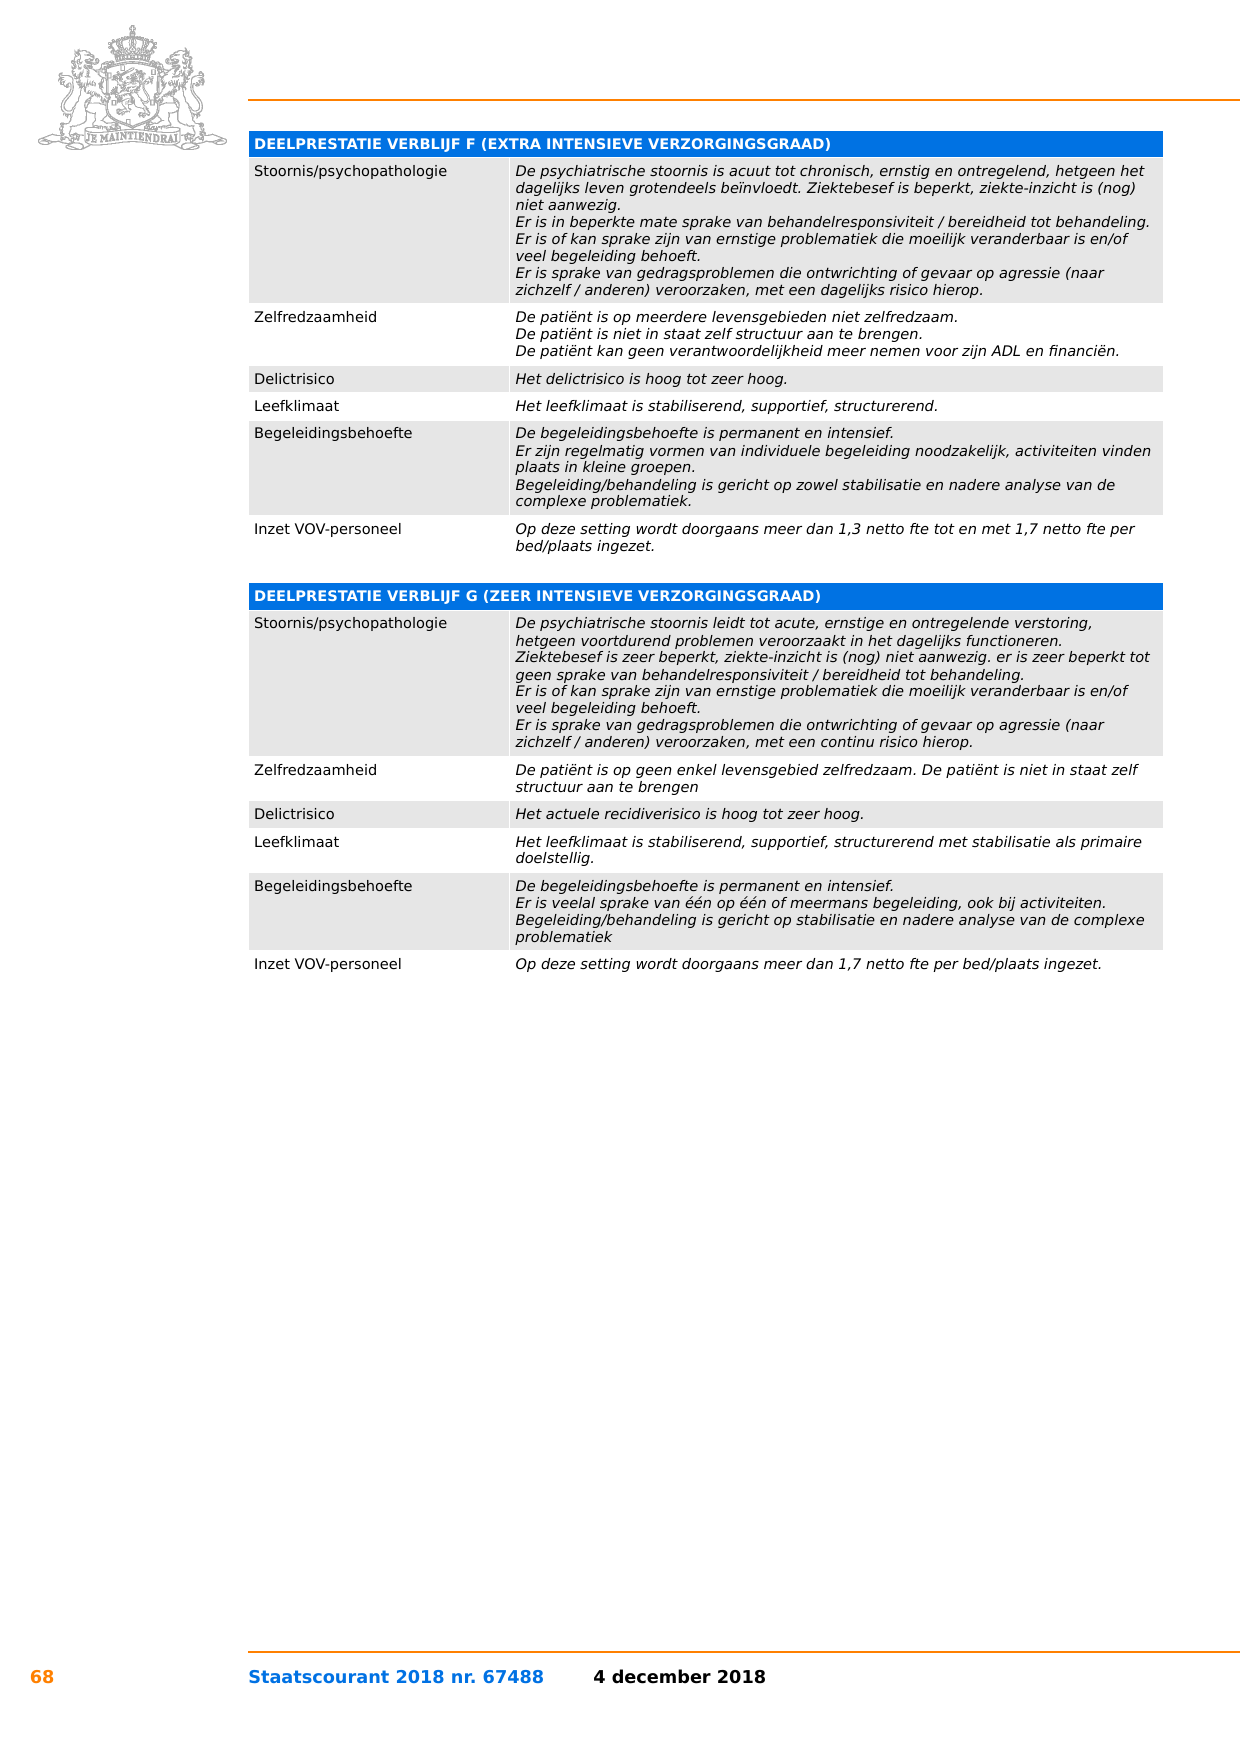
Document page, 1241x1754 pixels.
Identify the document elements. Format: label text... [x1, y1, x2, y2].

table_cell De patiënt is op geen enkel levensgebied zelfredzaam. De patiënt is niet in staat zelf structuur aan te brengen [510, 757, 1163, 800]
table_cell Zelfredzaamheid [249, 757, 509, 800]
table_cell Op deze setting wordt doorgaans meer dan 1,3 netto fte tot en met 1,7 netto fte per bed/plaats ingezet. [510, 516, 1163, 559]
table_cell Stoornis/psychopathologie [249, 611, 509, 756]
table_cell Delictrisico [249, 366, 509, 392]
table_cell Inzet VOV-personeel [249, 951, 509, 978]
table_header DEELPRESTATIE VERBLIJF F (EXTRA INTENSIEVE VERZORGINGSGRAAD) [249, 131, 1163, 157]
table_cell De begeleidingsbehoefte is permanent en intensief. Er is veelal sprake van één op één of meermans begeleiding, ook bij activiteiten. Begeleiding/behandeling is gericht op stabilisatie en nadere analyse van de complexe problematiek [510, 873, 1163, 950]
picture [38, 25, 227, 150]
table_cell Leefklimaat [249, 393, 509, 420]
table_cell De begeleidingsbehoefte is permanent en intensief. Er zijn regelmatig vormen van individuele begeleiding noodzakelijk, activiteiten vinden plaats in kleine groepen. Begeleiding/behandeling is gericht op zowel stabilisatie en nadere analyse van de complexe problematiek. [510, 421, 1163, 515]
table_cell Het actuele recidiverisico is hoog tot zeer hoog. [510, 801, 1163, 828]
table_cell Het delictrisico is hoog tot zeer hoog. [510, 366, 1163, 392]
table_cell Begeleidingsbehoefte [249, 421, 509, 515]
table_cell Leefklimaat [249, 829, 509, 872]
table_cell Inzet VOV-personeel [249, 516, 509, 559]
table_cell De psychiatrische stoornis is acuut tot chronisch, ernstig en ontregelend, hetgeen het dagelijks leven grotendeels beïnvloedt. Ziektebesef is beperkt, ziekte-inzicht is (nog) niet aanwezig. Er is in beperkte mate sprake van behandelresponsiviteit / bereidheid tot behandeling. Er is of kan sprake zijn van ernstige problematiek die moeilijk veranderbaar is en/of veel begeleiding behoeft. Er is sprake van gedragsproblemen die ontwrichting of gevaar op agressie (naar zichzelf / anderen) veroorzaken, met een dagelijks risico hierop. [510, 158, 1163, 303]
table_cell Zelfredzaamheid [249, 305, 509, 365]
table_cell Delictrisico [249, 801, 509, 828]
table_cell Op deze setting wordt doorgaans meer dan 1,7 netto fte per bed/plaats ingezet. [510, 951, 1163, 978]
table_cell Het leefklimaat is stabiliserend, supportief, structurerend met stabilisatie als primaire doelstellig. [510, 829, 1163, 872]
table_header DEELPRESTATIE VERBLIJF G (ZEER INTENSIEVE VERZORGINGSGRAAD) [249, 583, 1163, 610]
table_cell Stoornis/psychopathologie [249, 158, 509, 303]
table_cell Begeleidingsbehoefte [249, 873, 509, 950]
table_cell De patiënt is op meerdere levensgebieden niet zelfredzaam. De patiënt is niet in staat zelf structuur aan te brengen. De patiënt kan geen verantwoordelijkheid meer nemen voor zijn ADL en financiën. [510, 305, 1163, 365]
table_cell Het leefklimaat is stabiliserend, supportief, structurerend. [510, 393, 1163, 420]
table_cell De psychiatrische stoornis leidt tot acute, ernstige en ontregelende verstoring, hetgeen voortdurend problemen veroorzaakt in het dagelijks functioneren. Ziektebesef is zeer beperkt, ziekte-inzicht is (nog) niet aanwezig. er is zeer beperkt tot geen sprake van behandelresponsiviteit / bereidheid tot behandeling. Er is of kan sprake zijn van ernstige problematiek die moeilijk veranderbaar is en/of veel begeleiding behoeft. Er is sprake van gedragsproblemen die ontwrichting of gevaar op agressie (naar zichzelf / anderen) veroorzaken, met een continu risico hierop. [510, 611, 1163, 756]
